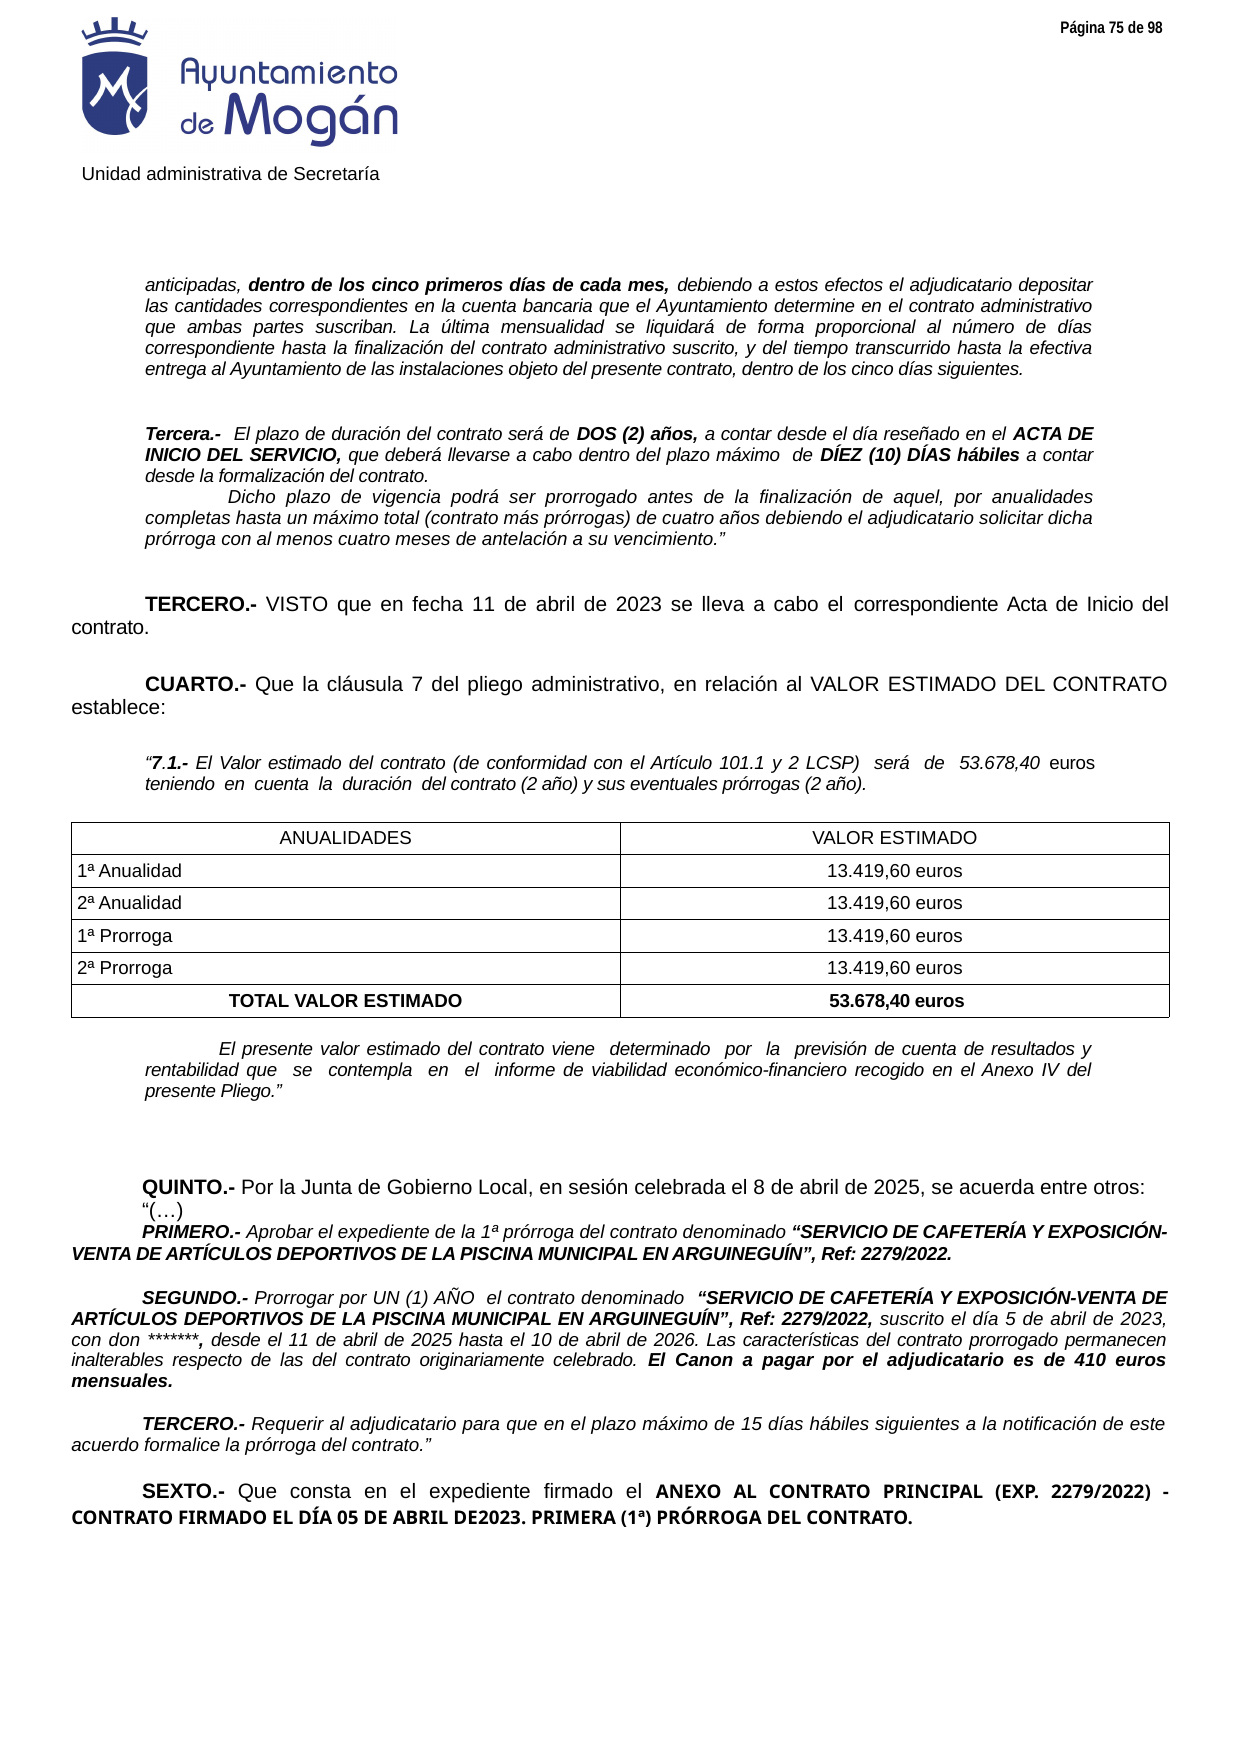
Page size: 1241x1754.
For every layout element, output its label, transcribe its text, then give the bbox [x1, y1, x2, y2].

table_header VALOR ESTIMADO [621, 823, 1169, 854]
text QUINTO.- Por la Junta de Gobierno Local, en sesión celebrada el 8 de abril de 2025, se acuerda entre otros: [71, 1176, 1169, 1199]
table_cell 53.678,40 euros [621, 985, 1169, 1017]
table_cell 13.419,60 euros [621, 888, 1169, 919]
picture [81, 17, 398, 153]
text PRIMERO.- Aprobar el expediente de la 1ª prórroga del contrato denominado “SERVICIO DE CAFETERÍA Y EXPOSICIÓN-VENTA DE ARTÍCULOS DEPORTIVOS DE LA PISCINA MUNICIPAL EN ARGUINEGUÍN”, Ref: 2279/2022. [71, 1222, 1169, 1264]
text “7.1.- El Valor estimado del contrato (de conformidad con el Artículo 101.1 y 2 LCSP) será de 53.678,40 euros teniendo en cuenta la duración del contrato (2 año) y sus eventuales prórrogas (2 año). [145, 752, 1095, 794]
table_cell TOTAL VALOR ESTIMADO [72, 985, 620, 1017]
table_cell 2ª Prorroga [72, 953, 620, 984]
text SEXTO.- Que consta en el expediente firmado el ANEXO AL CONTRATO PRINCIPAL (EXP. 2279/2022) - CONTRATO FIRMADO EL DÍA 05 DE ABRIL DE2023. PRIMERA (1ª) PRÓRROGA DEL CONTRATO. [71, 1478, 1169, 1529]
text anticipadas, dentro de los cinco primeros días de cada mes, debiendo a estos efectos el adjudicatario depositar las cantidades correspondientes en la cuenta bancaria que el Ayuntamiento determine en el contrato administrativo que ambas partes suscriban. La última mensualidad se liquidará de forma proporcional al número de días correspondiente hasta la finalización del contrato administrativo suscrito, y del tiempo transcurrido hasta la efectiva entrega al Ayuntamiento de las instalaciones objeto del presente contrato, dentro de los cinco días siguientes. [145, 275, 1095, 379]
text Tercera.- El plazo de duración del contrato será de DOS (2) años, a contar desde el día reseñado en el ACTA DE INICIO DEL SERVICIO, que deberá llevarse a cabo dentro del plazo máximo de DÍEZ (10) DÍAS hábiles a contar desde la formalización del contrato. [145, 424, 1095, 487]
table_cell 2ª Anualidad [72, 888, 620, 919]
table_cell 1ª Anualidad [72, 855, 620, 887]
text TERCERO.- VISTO que en fecha 11 de abril de 2023 se lleva a cabo el correspondiente Acta de Inicio del contrato. [71, 592, 1169, 639]
text CUARTO.- Que la cláusula 7 del pliego administrativo, en relación al VALOR ESTIMADO DEL CONTRATO establece: [71, 672, 1169, 719]
text Dicho plazo de vigencia podrá ser prorrogado antes de la finalización de aquel, por anualidades completas hasta un máximo total (contrato más prórrogas) de cuatro años debiendo el adjudicatario solicitar dicha prórroga con al menos cuatro meses de antelación a su vencimiento.” [145, 487, 1095, 549]
table_cell 1ª Prorroga [72, 920, 620, 952]
text El presente valor estimado del contrato viene determinado por la previsión de cuenta de resultados y rentabilidad que se contempla en el informe de viabilidad económico-financiero recogido en el Anexo IV del presente Pliego.” [145, 1038, 1095, 1101]
text SEGUNDO.- Prorrogar por UN (1) AÑO el contrato denominado “SERVICIO DE CAFETERÍA Y EXPOSICIÓN-VENTA DE ARTÍCULOS DEPORTIVOS DE LA PISCINA MUNICIPAL EN ARGUINEGUÍN”, Ref: 2279/2022, suscrito el día 5 de abril de 2023, con don *******, desde el 11 de abril de 2025 hasta el 10 de abril de 2026. Las características del contrato prorrogado permanecen inalterables respecto de las del contrato originariamente celebrado. El Canon a pagar por el adjudicatario es de 410 euros mensuales. [71, 1287, 1169, 1392]
text “(…) [71, 1199, 1169, 1222]
table_cell 13.419,60 euros [621, 953, 1169, 984]
table_cell 13.419,60 euros [621, 855, 1169, 887]
table_header ANUALIDADES [72, 823, 620, 854]
table_cell 13.419,60 euros [621, 920, 1169, 952]
text TERCERO.- Requerir al adjudicatario para que en el plazo máximo de 15 días hábiles siguientes a la notificación de este acuerdo formalice la prórroga del contrato.” [71, 1413, 1169, 1455]
